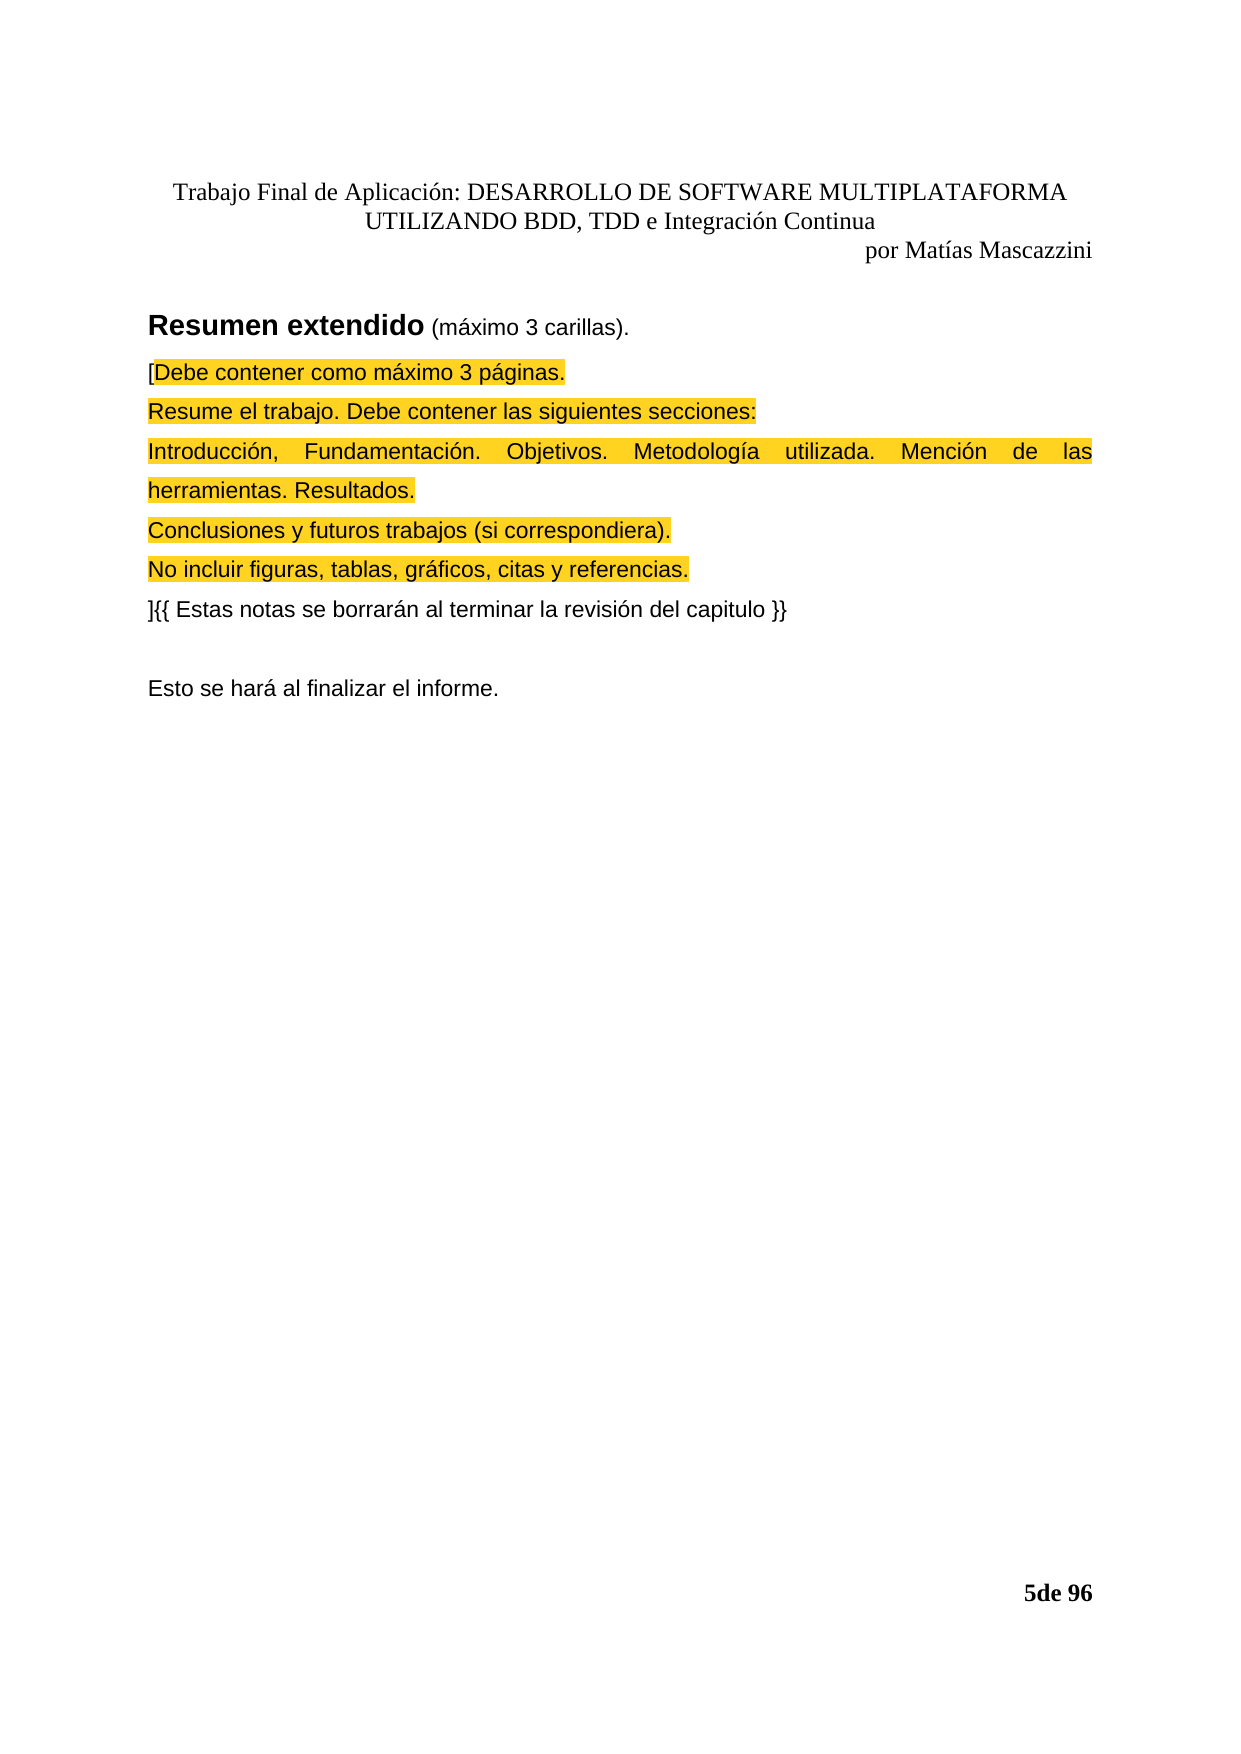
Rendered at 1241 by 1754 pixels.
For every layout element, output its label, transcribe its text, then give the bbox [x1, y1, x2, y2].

text No incluir figuras, tablas, gráficos, citas y referencias. [148, 556, 1093, 582]
text Conclusiones y futuros trabajos (si correspondiera). [148, 517, 1093, 543]
text [Debe contener como máximo 3 páginas. [148, 359, 1093, 385]
text Resume el trabajo. Debe contener las siguientes secciones: [148, 398, 1093, 424]
text Esto se hará al finalizar el informe. [148, 674, 1093, 701]
text Resumen extendido (máximo 3 carillas). [148, 308, 1093, 342]
text Introducción, Fundamentación. Objetivos. Metodología utilizada. Mención de las herramientas. Resultados. [148, 438, 1093, 503]
text ]{{ Estas notas se borrarán al terminar la revisión del capitulo }} [148, 596, 1093, 622]
